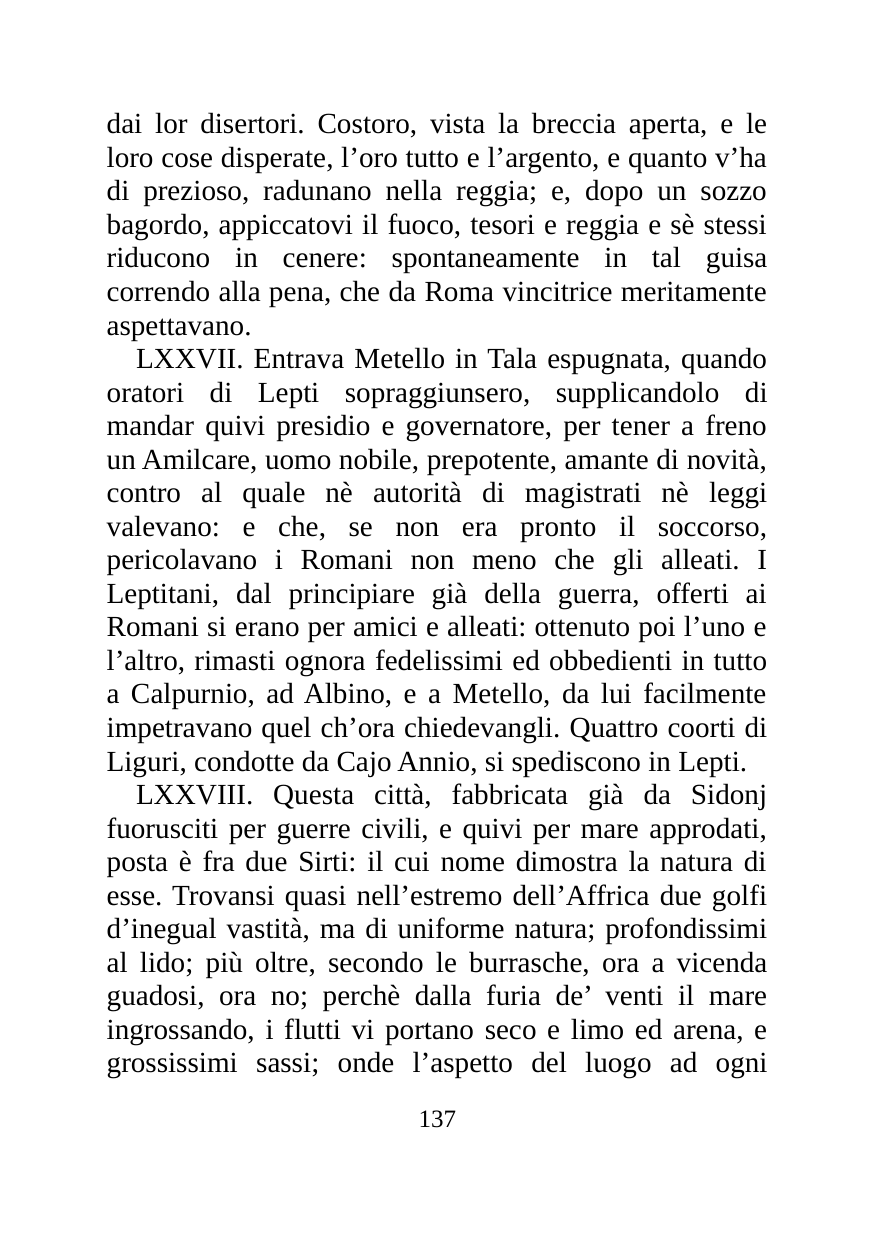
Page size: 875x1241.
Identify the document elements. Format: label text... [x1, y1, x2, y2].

text LXXVII. Entrava Metello in Tala espugnata, quando oratori di Lepti sopraggiunsero, supplicandolo di mandar quivi presidio e governatore, per tener a freno un Amilcare, uomo nobile, prepotente, amante di novità, contro al quale nè autorità di magistrati nè leggi valevano: e che, se non era pronto il soccorso, pericolavano i Romani non meno che gli alleati. I Leptitani, dal principiare già della guerra, offerti ai Romani si erano per amici e alleati: ottenuto poi l’uno e l’altro, rimasti ognora fedelissimi ed obbedienti in tutto a Calpurnio, ad Albino, e a Metello, da lui facilmente impetravano quel ch’ora chiedevangli. Quattro coorti di Liguri, condotte da Cajo Annio, si spediscono in Lepti. [106, 341, 768, 777]
text dai lor disertori. Costoro, vista la breccia aperta, e le loro cose disperate, l’oro tutto e l’argento, e quanto v’ha di prezioso, radunano nella reggia; e, dopo un sozzo bagordo, appiccatovi il fuoco, tesori e reggia e sè stessi riducono in cenere: spontaneamente in tal guisa correndo alla pena, che da Roma vincitrice meritamente aspettavano. [106, 106, 768, 341]
text LXXVIII. Questa città, fabbricata già da Sidonj fuorusciti per guerre civili, e quivi per mare approdati, posta è fra due Sirti: il cui nome dimostra la natura di esse. Trovansi quasi nell’estremo dell’Affrica due golfi d’inegual vastità, ma di uniforme natura; profondissimi al lido; più oltre, secondo le burrasche, ora a vicenda guadosi, ora no; perchè dalla furia de’ venti il mare ingrossando, i flutti vi portano seco e limo ed arena, e grossissimi sassi; onde l’aspetto del luogo ad ogni [106, 777, 768, 1079]
